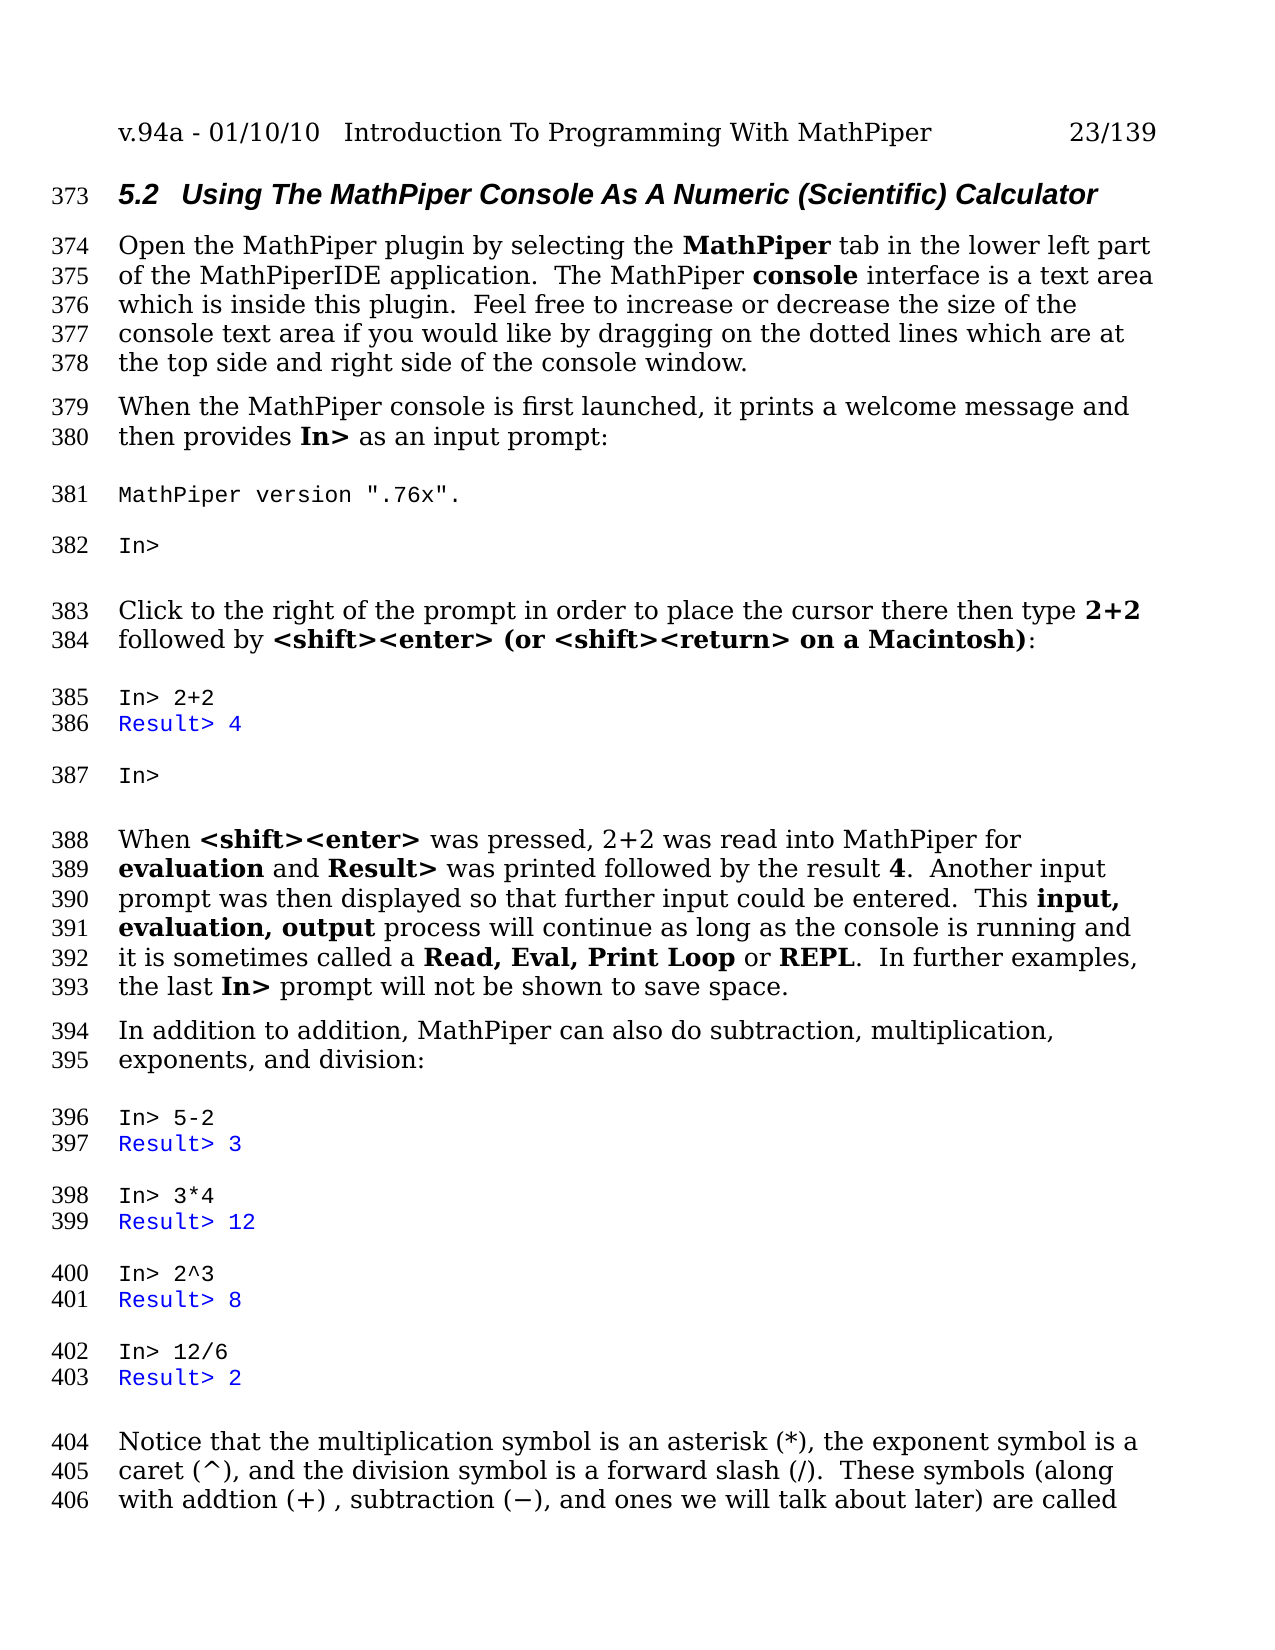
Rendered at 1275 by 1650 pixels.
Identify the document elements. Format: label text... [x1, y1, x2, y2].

text Result> 4 [118, 712, 1157, 738]
text Result> 8 [118, 1288, 1157, 1314]
text In> 2+2 [118, 686, 1157, 712]
text Result> 2 [118, 1366, 1157, 1392]
text In addition to addition, MathPiper can also do subtraction, multiplication, exponents, and division: [118, 1016, 1157, 1075]
text In> [118, 764, 1157, 790]
text In> 3*4 [118, 1184, 1157, 1210]
subtitle Using The MathPiper Console As A Numeric (Scientific) Calculator [118, 177, 1157, 210]
text In> 2^3 [118, 1262, 1157, 1288]
text When the MathPiper console is first launched, it prints a welcome message and then provides In> as an input prompt: [118, 392, 1157, 451]
text Click to the right of the prompt in order to place the cursor there then type 2+2 followed by <shift><enter> (or <shift><return> on a Macintosh): [118, 596, 1157, 654]
text Notice that the multiplication symbol is an asterisk (*), the exponent symbol is a caret (^), and the division symbol is a forward slash (/). These symbols (along with addtion (+) , subtraction (−), and ones we will talk about later) are called [118, 1427, 1157, 1514]
text In> [118, 535, 1157, 561]
text Open the MathPiper plugin by selecting the MathPiper tab in the lower left part of the MathPiperIDE application. The MathPiper console interface is a text area which is inside this plugin. Feel free to increase or decrease the size of the console text area if you would like by dragging on the dotted lines which are at the top side and right side of the console window. [118, 231, 1157, 377]
text When <shift><enter> was pressed, 2+2 was read into MathPiper for evaluation and Result> was printed followed by the result 4. Another input prompt was then displayed so that further input could be entered. This input, evaluation, output process will continue as long as the console is running and it is sometimes called a Read, Eval, Print Loop or REPL. In further examples, the last In> prompt will not be shown to save space. [118, 825, 1157, 1001]
text In> 5-2 [118, 1107, 1157, 1133]
text MathPiper version ".76x". [118, 483, 1157, 509]
text In> 12/6 [118, 1340, 1157, 1366]
text Result> 12 [118, 1210, 1157, 1236]
text Result> 3 [118, 1133, 1157, 1158]
